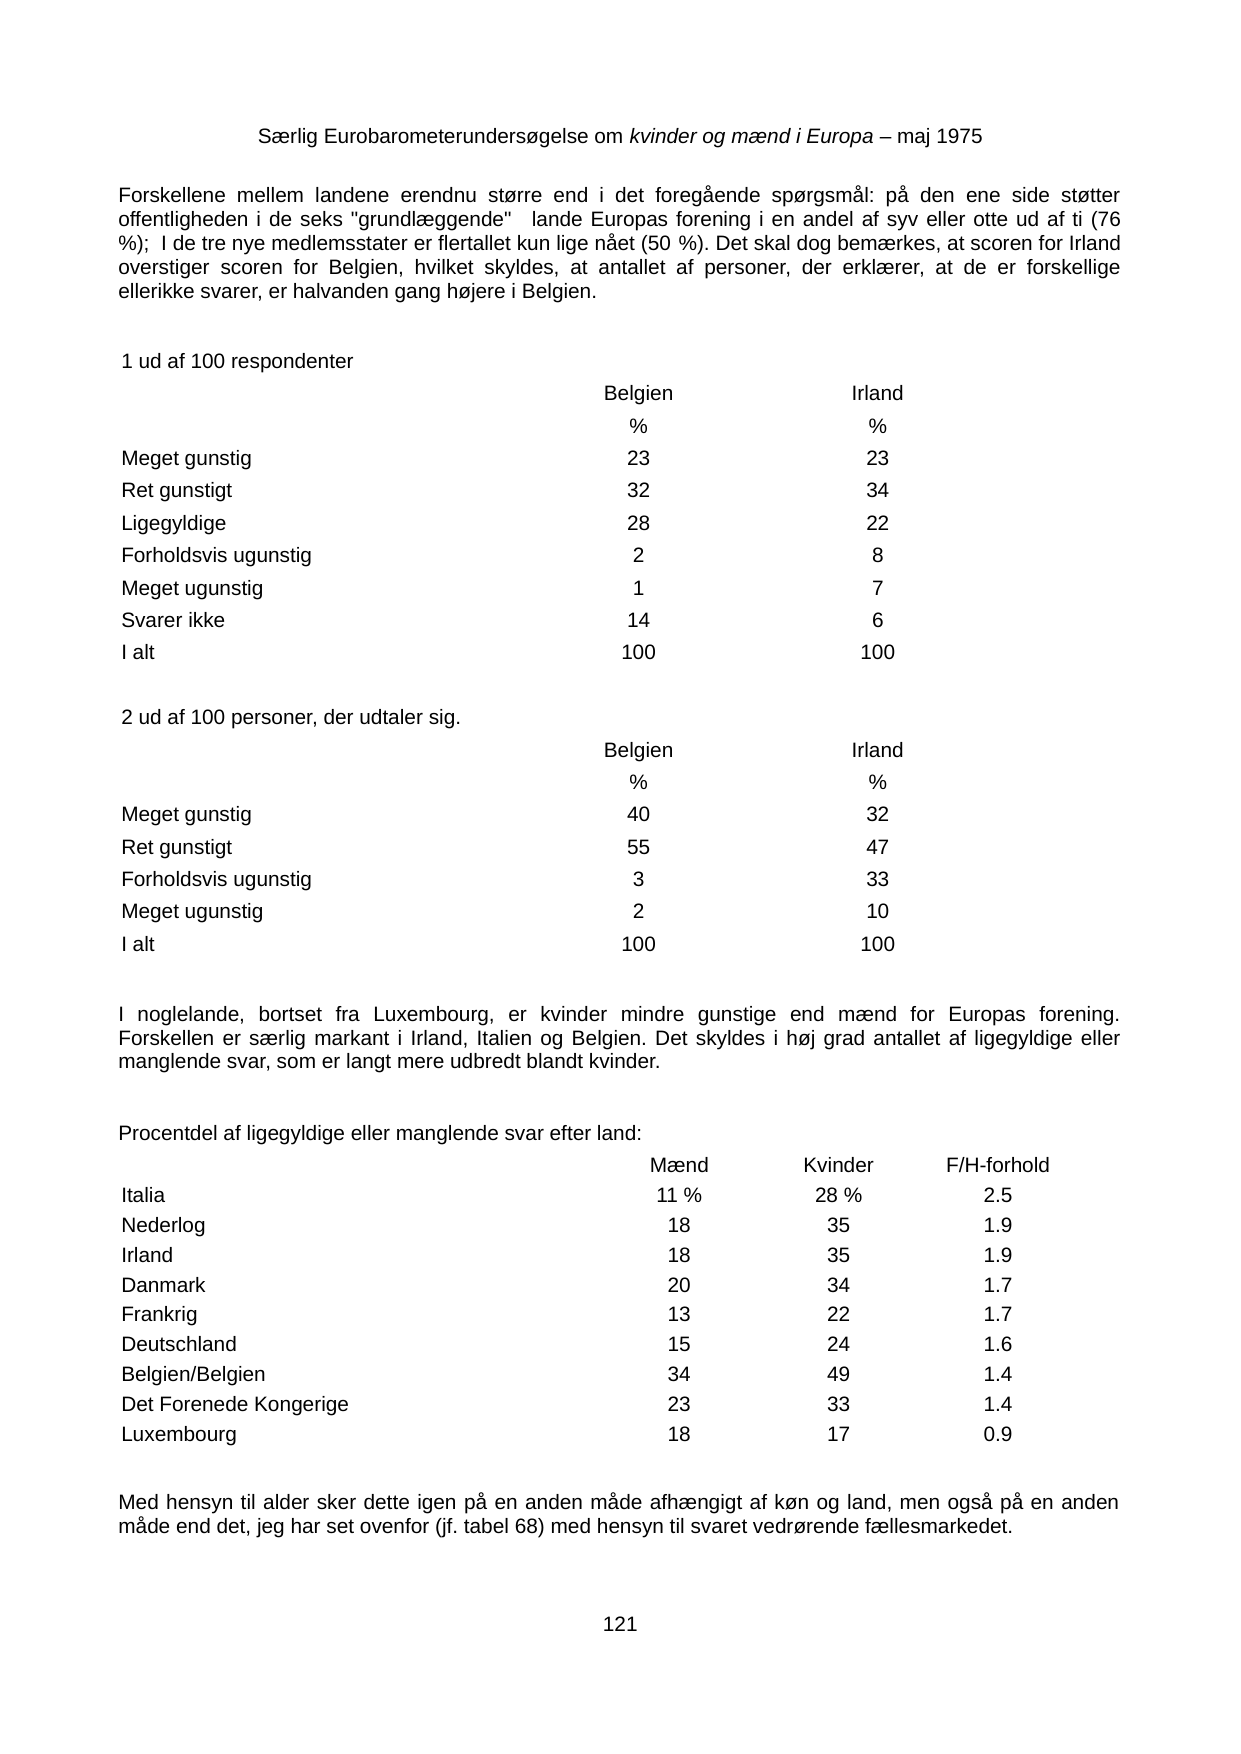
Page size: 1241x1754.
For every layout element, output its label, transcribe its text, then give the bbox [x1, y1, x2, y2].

table_cell 3 [532, 863, 745, 895]
table_cell [745, 701, 1010, 733]
table_cell 23 [745, 442, 1010, 474]
table_cell Meget ugunstig [118, 571, 532, 604]
table_cell 100 [745, 928, 1010, 960]
table_header Mænd [596, 1150, 762, 1180]
table_cell 33 [745, 863, 1010, 895]
table_cell 22 [745, 506, 1010, 539]
table_cell Belgien/Belgien [118, 1359, 596, 1389]
table_cell 14 [532, 604, 745, 636]
table_cell Frankrig [118, 1299, 596, 1329]
table_cell 18 [596, 1210, 762, 1240]
table_cell 40 [532, 798, 745, 830]
table_cell Meget ugunstig [118, 895, 532, 928]
table_cell 32 [745, 798, 1010, 830]
table_cell 1,9 [915, 1210, 1081, 1240]
table_cell 34 [762, 1270, 915, 1299]
table_cell 2,5 [915, 1180, 1081, 1210]
table_cell 28 [532, 506, 745, 539]
table_cell Ret gunstigt [118, 474, 532, 506]
table_cell [118, 377, 532, 409]
text Procentdel af ligegyldige eller manglende svar efter land: [118, 1121, 1122, 1144]
table_cell 28 % [762, 1180, 915, 1210]
table_cell % [532, 409, 745, 442]
table_cell 1,4 [915, 1359, 1081, 1389]
table_header 1 ud af 100 respondenter [118, 345, 1010, 377]
table_cell 33 [762, 1389, 915, 1418]
table_cell 15 [596, 1329, 762, 1359]
table_header F/H-forhold [915, 1150, 1081, 1180]
table_cell 18 [596, 1240, 762, 1269]
table_cell 24 [762, 1329, 915, 1359]
table_cell 0,9 [915, 1419, 1081, 1448]
table_cell 8 [745, 539, 1010, 571]
table_cell 100 [532, 636, 745, 668]
table_cell Irland [745, 733, 1010, 766]
table_cell 17 [762, 1419, 915, 1448]
table_cell % [532, 766, 745, 798]
table_cell 2 [532, 539, 745, 571]
table_cell 20 [596, 1270, 762, 1299]
table_cell 34 [745, 474, 1010, 506]
table_header [118, 1150, 596, 1180]
table_cell 34 [596, 1359, 762, 1389]
table_cell % [745, 766, 1010, 798]
table_cell 23 [596, 1389, 762, 1418]
table_cell Meget gunstig [118, 442, 532, 474]
table_cell 55 [532, 830, 745, 863]
table_cell 23 [532, 442, 745, 474]
table_cell 100 [745, 636, 1010, 668]
table_cell 7 [745, 571, 1010, 604]
text Forskellene mellem landene erendnu større end i det foregående spørgsmål: på den ene side støtter offentligheden i de seks "grundlæggende" lande Europas forening i en andel af syv eller otte ud af ti (76 %); I de tre nye medlemsstater er flertallet kun lige nået (50 %). Det skal dog bemærkes, at scoren for Irland overstiger scoren for Belgien, hvilket skyldes, at antallet af personer, der erklærer, at de er forskellige ellerikke svarer, er halvanden gang højere i Belgien. [118, 183, 1122, 303]
table_cell 13 [596, 1299, 762, 1329]
table_cell [118, 669, 532, 701]
table_cell Irland [745, 377, 1010, 409]
table_cell Italia [118, 1180, 596, 1210]
table_cell 22 [762, 1299, 915, 1329]
text Med hensyn til alder sker dette igen på en anden måde afhængigt af køn og land, men også på en anden måde end det, jeg har set ovenfor (jf. tabel 68) med hensyn til svaret vedrørende fællesmarkedet. [118, 1490, 1122, 1538]
table_cell I alt [118, 636, 532, 668]
table_cell [745, 669, 1010, 701]
table_cell 100 [532, 928, 745, 960]
table_cell Irland [118, 1240, 596, 1269]
table_cell [118, 409, 532, 442]
table_cell [118, 733, 532, 766]
table_cell 35 [762, 1240, 915, 1269]
table_cell I alt [118, 928, 532, 960]
table_cell 11 % [596, 1180, 762, 1210]
table_cell 10 [745, 895, 1010, 928]
table_cell % [745, 409, 1010, 442]
table_cell 1 [532, 571, 745, 604]
table_cell Ligegyldige [118, 506, 532, 539]
table_cell Deutschland [118, 1329, 596, 1359]
table_cell [532, 669, 745, 701]
table_cell Nederlog [118, 1210, 596, 1240]
table_cell Forholdsvis ugunstig [118, 863, 532, 895]
table_cell Ret gunstigt [118, 830, 532, 863]
table_cell 1,7 [915, 1299, 1081, 1329]
table_cell 18 [596, 1419, 762, 1448]
table_cell 1,7 [915, 1270, 1081, 1299]
table_cell 47 [745, 830, 1010, 863]
table_cell Forholdsvis ugunstig [118, 539, 532, 571]
table_cell 35 [762, 1210, 915, 1240]
table_cell 1,9 [915, 1240, 1081, 1269]
text I noglelande, bortset fra Luxembourg, er kvinder mindre gunstige end mænd for Europas forening. Forskellen er særlig markant i Irland, Italien og Belgien. Det skyldes i høj grad antallet af ligegyldige eller manglende svar, som er langt mere udbredt blandt kvinder. [118, 1001, 1122, 1073]
table_cell Meget gunstig [118, 798, 532, 830]
table_cell 2 ud af 100 personer, der udtaler sig. [118, 701, 532, 733]
table_cell 49 [762, 1359, 915, 1389]
table_header Kvinder [762, 1150, 915, 1180]
table_cell 1,4 [915, 1389, 1081, 1418]
table_cell 6 [745, 604, 1010, 636]
table_cell Belgien [532, 733, 745, 766]
table_cell 32 [532, 474, 745, 506]
table_cell 2 [532, 895, 745, 928]
table_cell [118, 766, 532, 798]
table_cell Danmark [118, 1270, 596, 1299]
table_cell [532, 701, 745, 733]
table_cell Svarer ikke [118, 604, 532, 636]
table_cell Det Forenede Kongerige [118, 1389, 596, 1418]
table_cell Luxembourg [118, 1419, 596, 1448]
table_cell 1,6 [915, 1329, 1081, 1359]
table_cell Belgien [532, 377, 745, 409]
